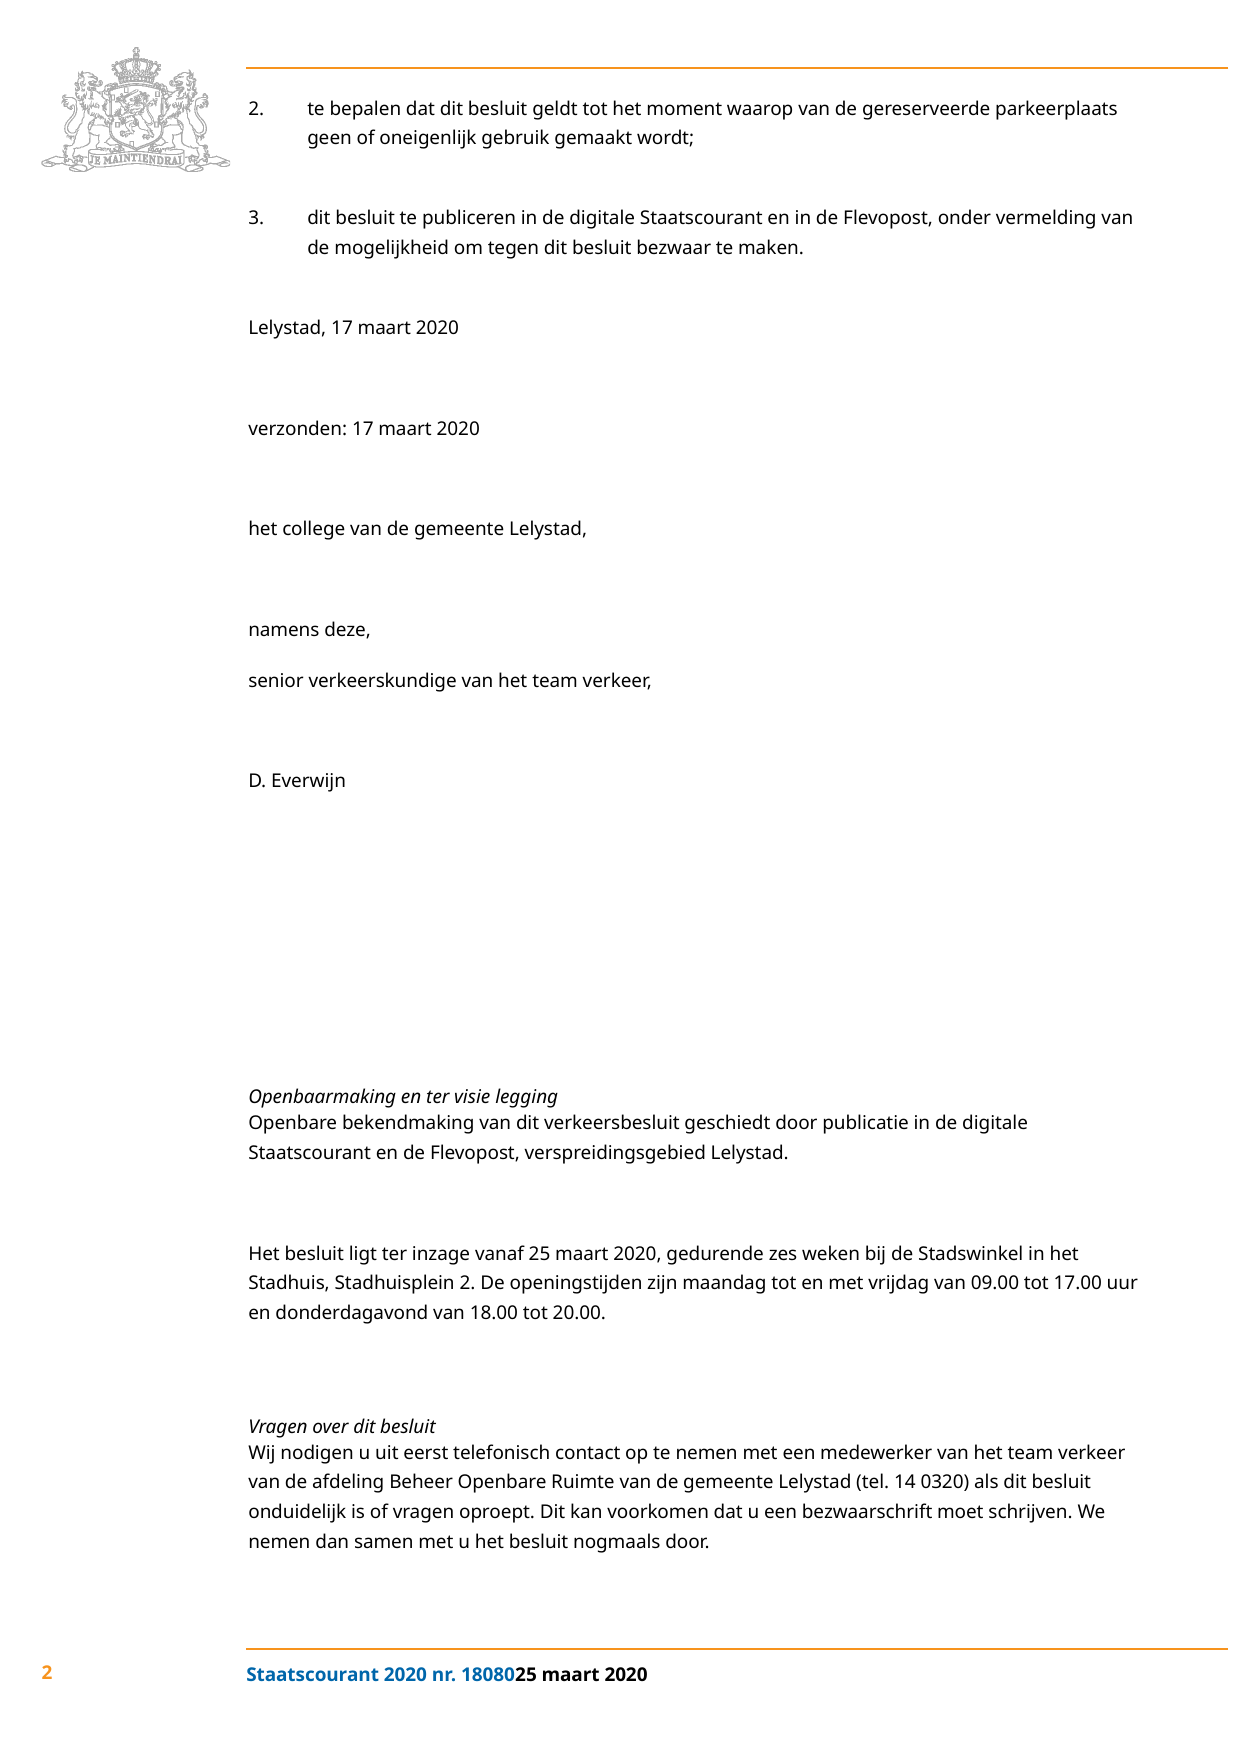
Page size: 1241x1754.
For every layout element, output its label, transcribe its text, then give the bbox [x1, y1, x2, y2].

text het college van de gemeente Lelystad, [248, 516, 1152, 541]
text Openbare bekendmaking van dit verkeersbesluit geschiedt door publicatie in de digitale Staatscourant en de Flevopost, verspreidingsgebied Lelystad. [248, 1109, 1152, 1165]
text Lelystad, 17 maart 2020 [248, 314, 1152, 340]
text D. Everwijn [248, 768, 1152, 793]
text Wij nodigen u uit eerst telefonisch contact op te nemen met een medewerker van het team verkeer van de afdeling Beheer Openbare Ruimte van de gemeente Lelystad (tel. 14 0320) als dit besluit onduidelijk is of vragen oproept. Dit kan voorkomen dat u een bezwaarschrift moet schrijven. We nemen dan samen met u het besluit nogmaals door. [248, 1439, 1152, 1554]
text namens deze, [248, 616, 1152, 642]
text Vragen over dit besluit [248, 1413, 1152, 1439]
list dit besluit te publiceren in de digitale Staatscourant en in de Flevopost, onder vermelding van de mogelijkheid om tegen dit besluit bezwaar te maken. [248, 204, 1152, 260]
picture [41, 47, 231, 172]
text Het besluit ligt ter inzage vanaf 25 maart 2020, gedurende zes weken bij de Stadswinkel in het Stadhuis, Stadhuisplein 2. De openingstijden zijn maandag tot en met vrijdag van 09.00 tot 17.00 uur en donderdagavond van 18.00 tot 20.00. [248, 1240, 1152, 1325]
list te bepalen dat dit besluit geldt tot het moment waarop van de gereserveerde parkeerplaats geen of oneigenlijk gebruik gemaakt wordt; [248, 95, 1152, 150]
text Openbaarmaking en ter visie legging [248, 1084, 1152, 1109]
text senior verkeerskundige van het team verkeer, [248, 667, 1152, 693]
text verzonden: 17 maart 2020 [248, 415, 1152, 441]
